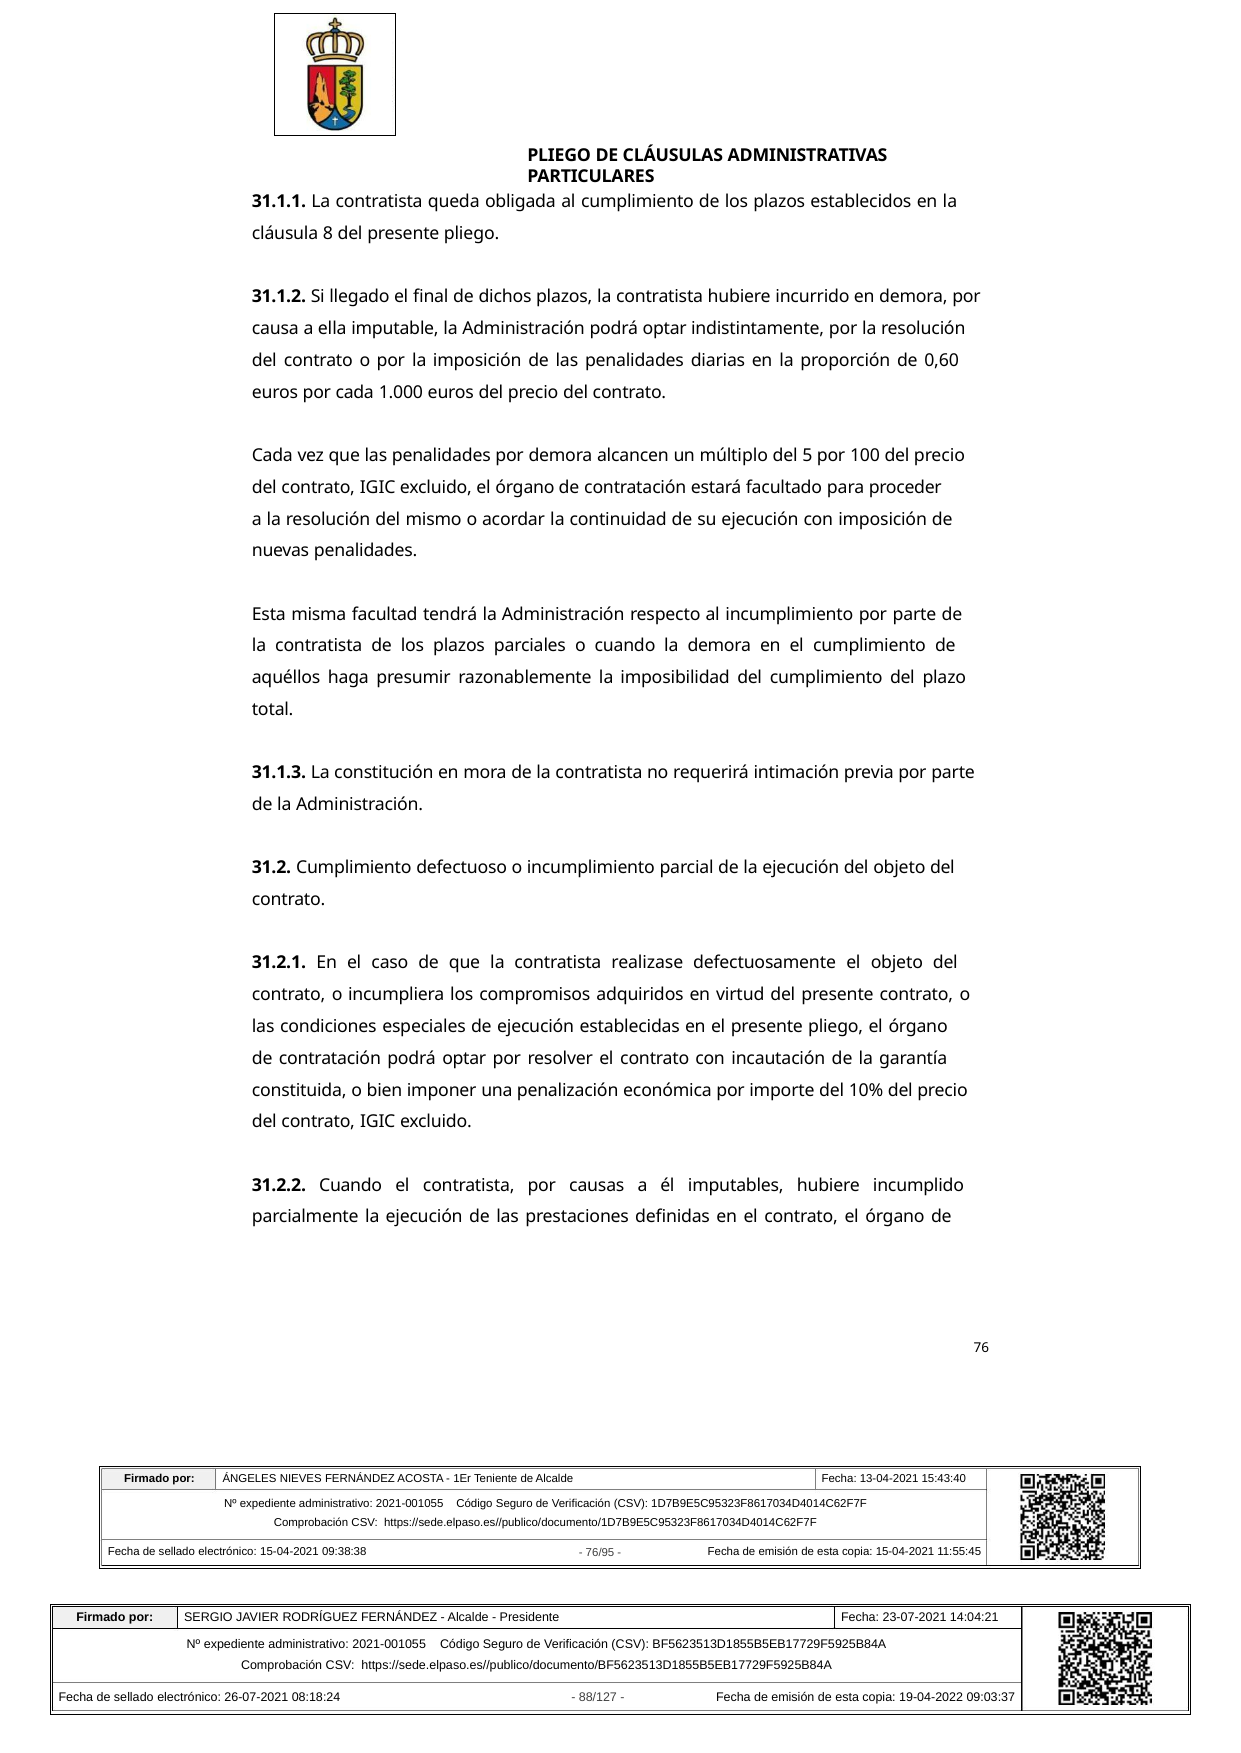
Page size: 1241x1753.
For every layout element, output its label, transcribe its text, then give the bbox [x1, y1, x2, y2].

text Cada vez que las penalidades por demora alcancen un múltiplo del 5 por 100 del precio [252, 445, 1013, 465]
text Fecha: 13-04-2021 15:43:40 [821, 1473, 987, 1485]
text la contratista de los plazos parciales o cuando la demora en el cumplimiento de [252, 635, 1013, 656]
text aquéllos haga presumir razonablemente la imposibilidad del cumplimiento del plazo [252, 667, 1013, 688]
text 1.2.2. Cuando el contratista, por causas a él imputables, hubiere incumplido [261, 1174, 1013, 1195]
text 3 [252, 1174, 261, 1195]
text Firmado por: [76, 1610, 172, 1624]
text Comprobación CSV: https://sede.elpaso.es//publico/documento/1D7B9E5C95323F8617034D4014C62F7F [273, 1517, 889, 1529]
text de contratación podrá optar por resolver el contrato con incautación de la garantía [252, 1048, 1013, 1068]
text cláusula 8 del presente pliego. [252, 223, 533, 244]
text Fecha de sellado electrónico: 26-07-2021 08:18:24 [58, 1690, 365, 1704]
text contrato, o incumpliera los compromisos adquiridos en virtud del presente contrato, o [252, 984, 1013, 1004]
text contrato. [252, 889, 354, 910]
text ÁNGELES NIEVES FERNÁNDEZ ACOSTA - 1Er Teniente de Alcalde [222, 1473, 601, 1485]
picture [100, 1467, 1140, 1568]
text total. [252, 699, 1013, 719]
picture [51, 1605, 1190, 1714]
text causa a ella imputable, la Administración podrá optar indistintamente, por la resolución [252, 318, 1013, 338]
text Fecha de emisión de esta copia: 15-04-2021 11:55:45 [707, 1546, 1006, 1558]
text 1.1.3. La constitución en mora de la contratista no requerirá intimación previa por parte [261, 762, 1013, 783]
text 3 [252, 767, 258, 776]
text euros por cada 1.000 euros del precio del contrato. [252, 382, 1013, 402]
text del contrato o por la imposición de las penalidades diarias en la proporción de 0,60 [252, 350, 1013, 370]
text 3 [252, 957, 258, 966]
text Fecha de emisión de esta copia: 19-04-2022 09:03:37 [716, 1690, 1040, 1704]
text Firmado por: [124, 1473, 211, 1485]
text 3 [252, 952, 261, 973]
text 1.1.2. Si llegado el final de dichos plazos, la contratista hubiere incurrido en demora, por [261, 286, 1014, 307]
text 3 [252, 191, 261, 212]
text constituida, o bien imponer una penalización económica por importe del 10% del precio [252, 1079, 1013, 1100]
text del contrato, IGIC excluido. [252, 1112, 1013, 1132]
text SERGIO JAVIER RODRÍGUEZ FERNÁNDEZ - Alcalde - Presidente [184, 1610, 586, 1624]
text del contrato, IGIC excluido, el órgano de contratación estará facultado para proceder [252, 477, 1013, 497]
text 3 [252, 862, 258, 871]
picture [275, 14, 395, 135]
text PLIEGO DE CLÁUSULAS ADMINISTRATIVAS PARTICULARES [527, 145, 1013, 187]
text 1.2.1. En el caso de que la contratista realizase defectuosamente el objeto del [261, 952, 1013, 973]
text 3 [252, 762, 261, 783]
text a la resolución del mismo o acordar la continuidad de su ejecución con imposición de [252, 509, 1013, 529]
text Esta misma facultad tendrá la Administración respecto al incumplimiento por parte de [252, 603, 1013, 624]
text 3 [252, 286, 261, 307]
text 3 [252, 291, 258, 300]
text 3 [252, 857, 261, 878]
text Fecha: 23-07-2021 14:04:21 [841, 1610, 1022, 1624]
text - 88/127 - [571, 1691, 643, 1705]
text Comprobación CSV: https://sede.elpaso.es//publico/documento/BF5623513D1855B5EB17729F5925B84A [241, 1658, 912, 1672]
text 3 [252, 196, 258, 205]
text de la Administración. [252, 794, 454, 814]
text Nº expediente administrativo: 2021-001055 Código Seguro de Verificación (CSV): 1D7B9E5C95323F8617034D4014C62F7F [224, 1498, 889, 1511]
text las condiciones especiales de ejecución establecidas en el presente pliego, el órgano [252, 1016, 1013, 1037]
text - 76/95 - [578, 1546, 638, 1559]
text 1.1.1. La contratista queda obligada al cumplimiento de los plazos establecidos en la [261, 191, 1013, 212]
text 3 [252, 1180, 258, 1189]
text nuevas penalidades. [252, 540, 1013, 561]
text 1.2. Cumplimiento defectuoso o incumplimiento parcial de la ejecución del objeto del [261, 857, 1013, 878]
text parcialmente la ejecución de las prestaciones definidas en el contrato, el órgano de [252, 1207, 1013, 1227]
text 76 [973, 1339, 1009, 1356]
text Nº expediente administrativo: 2021-001055 Código Seguro de Verificación (CSV): BF5623513D1855B5EB17729F5925B84A [186, 1638, 912, 1652]
text Fecha de sellado electrónico: 15-04-2021 09:38:38 [108, 1546, 390, 1558]
